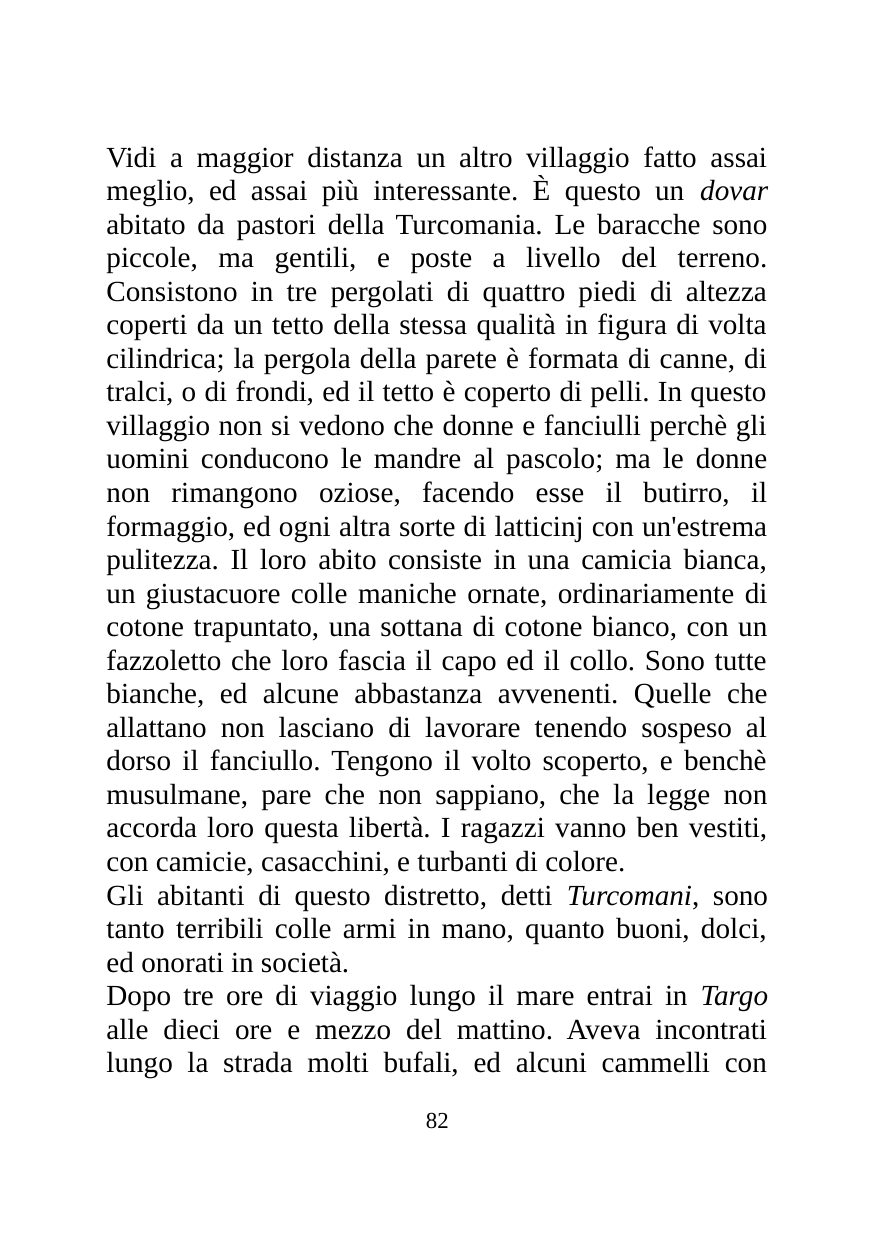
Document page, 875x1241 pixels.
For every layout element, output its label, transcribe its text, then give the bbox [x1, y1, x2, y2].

text Gli abitanti di questo distretto, detti Turcomani, sono tanto terribili colle armi in mano, quanto buoni, dolci, ed onorati in società. [106, 878, 768, 978]
text Vidi a maggior distanza un altro villaggio fatto assai meglio, ed assai più interessante. È questo un dovar abitato da pastori della Turcomania. Le baracche sono piccole, ma gentili, e poste a livello del terreno. Consistono in tre pergolati di quattro piedi di altezza coperti da un tetto della stessa qualità in figura di volta cilindrica; la pergola della parete è formata di canne, di tralci, o di frondi, ed il tetto è coperto di pelli. In questo villaggio non si vedono che donne e fanciulli perchè gli uomini conducono le mandre al pascolo; ma le donne non rimangono oziose, facendo esse il butirro, il formaggio, ed ogni altra sorte di latticinj con un'estrema pulitezza. Il loro abito consiste in una camicia bianca, un giustacuore colle maniche ornate, ordinariamente di cotone trapuntato, una sottana di cotone bianco, con un fazzoletto che loro fascia il capo ed il collo. Sono tutte bianche, ed alcune abbastanza avvenenti. Quelle che allattano non lasciano di lavorare tenendo sospeso al dorso il fanciullo. Tengono il volto scoperto, e benchè musulmane, pare che non sappiano, che la legge non accorda loro questa libertà. I ragazzi vanno ben vestiti, con camicie, casacchini, e turbanti di colore. [106, 140, 768, 878]
text Dopo tre ore di viaggio lungo il mare entrai in Targo alle dieci ore e mezzo del mattino. Aveva incontrati lungo la strada molti bufali, ed alcuni cammelli con [106, 978, 768, 1079]
